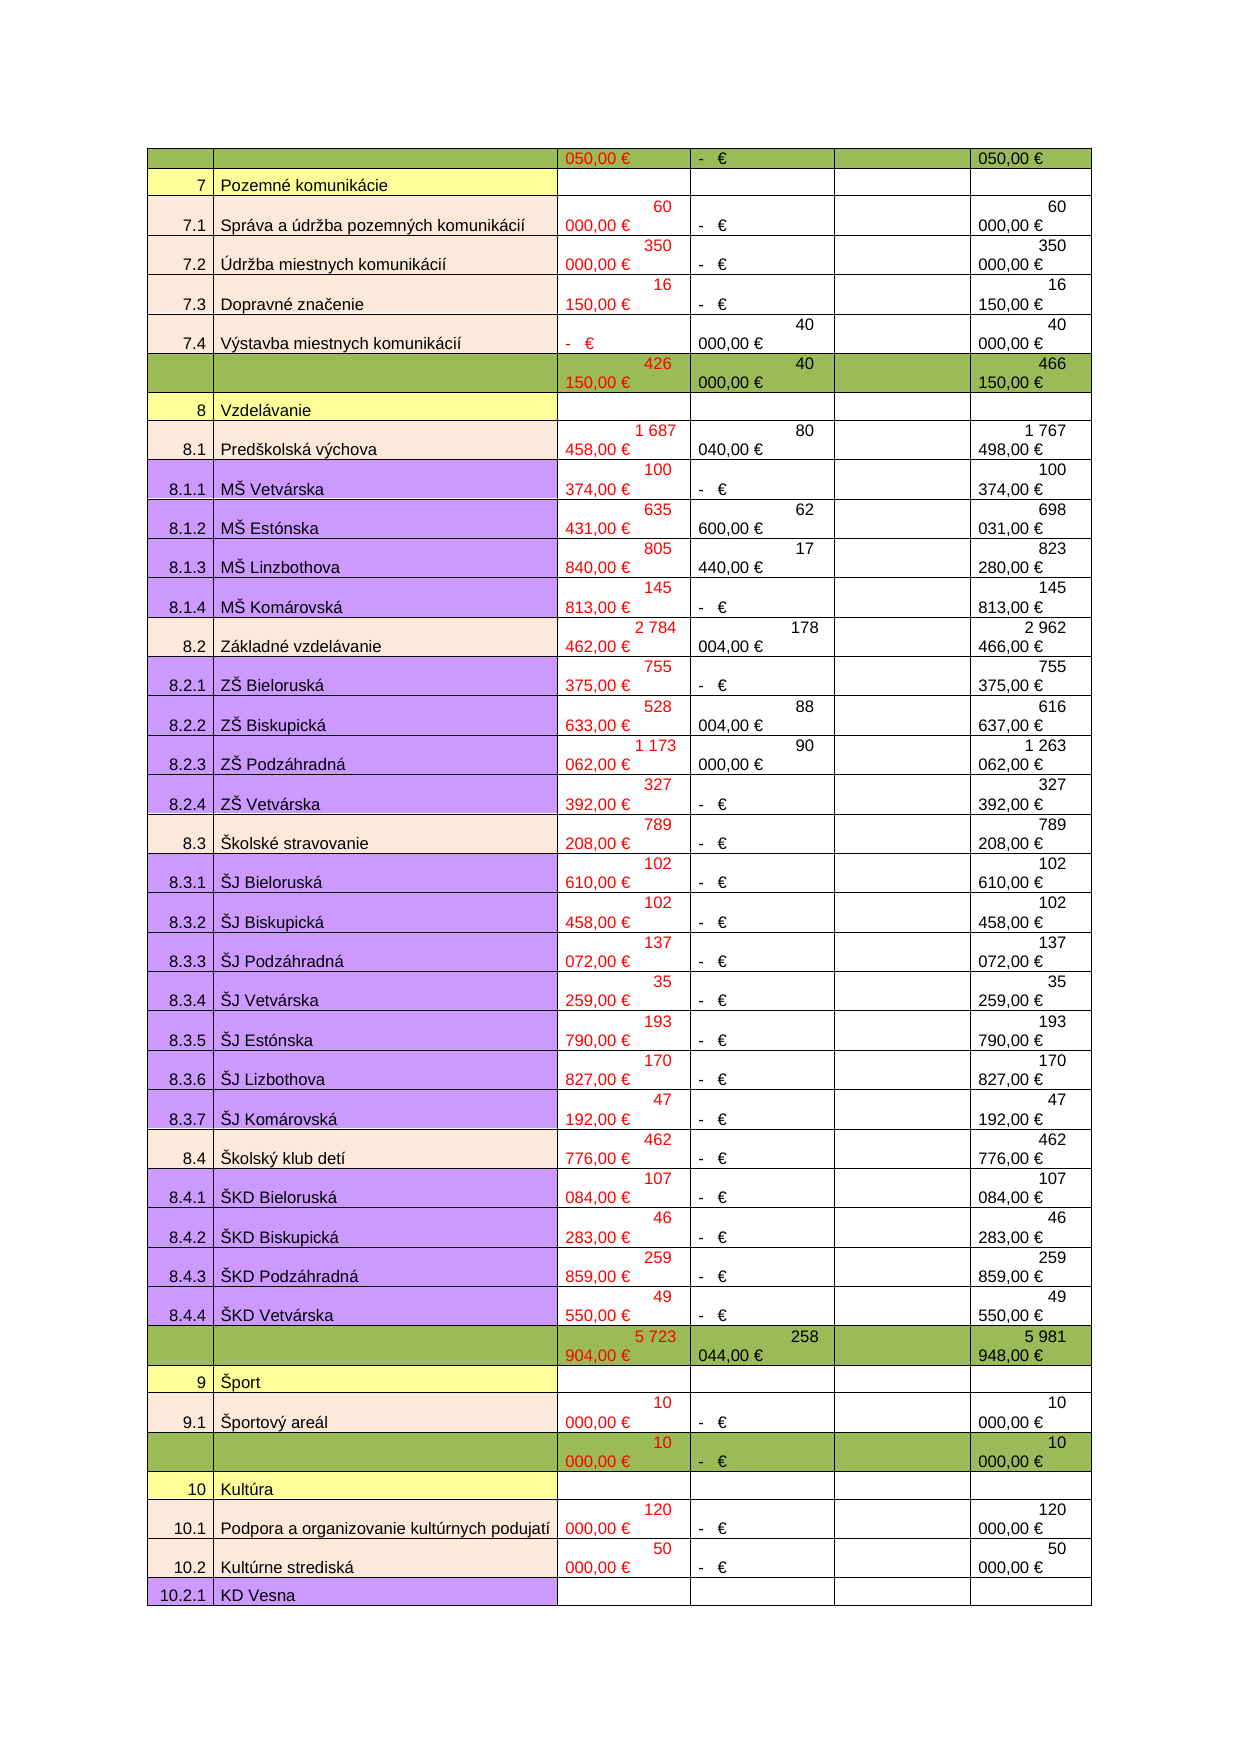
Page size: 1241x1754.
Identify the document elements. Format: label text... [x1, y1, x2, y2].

table_cell [835, 393, 970, 420]
table_cell 050,00 € [971, 149, 1091, 168]
table_cell 789 208,00 € [971, 815, 1091, 853]
table_cell 1 173 062,00 € [558, 736, 690, 774]
table_cell [835, 1539, 970, 1577]
table_cell 137 072,00 € [971, 933, 1091, 971]
table_cell [835, 196, 970, 235]
table_cell - € [691, 1393, 834, 1432]
table_cell [971, 1578, 1091, 1605]
table_cell 145 813,00 € [971, 578, 1091, 617]
table_cell 7.3 [148, 275, 213, 313]
table_cell 1 687 458,00 € [558, 421, 690, 459]
table_cell 8.3.7 [148, 1090, 213, 1128]
table_cell - € [691, 972, 834, 1010]
table_cell 102 610,00 € [971, 854, 1091, 892]
table_cell [835, 1208, 970, 1247]
table_cell [835, 854, 970, 892]
table_cell [971, 169, 1091, 195]
table_cell ZŠ Biskupická [214, 696, 557, 735]
table_cell 327 392,00 € [558, 775, 690, 813]
table_cell 8.1.1 [148, 460, 213, 498]
table_cell 327 392,00 € [971, 775, 1091, 813]
table_cell 2 962 466,00 € [971, 618, 1091, 656]
table_cell 102 458,00 € [558, 893, 690, 932]
table_cell 90 000,00 € [691, 736, 834, 774]
table_cell ZŠ Vetvárska [214, 775, 557, 813]
table_cell [835, 933, 970, 971]
table_cell 100 374,00 € [971, 460, 1091, 498]
table_cell 9.1 [148, 1393, 213, 1432]
table_cell ŠJ Vetvárska [214, 972, 557, 1010]
table_cell 35 259,00 € [971, 972, 1091, 1010]
table_cell 466 150,00 € [971, 354, 1091, 392]
table_cell Správa a údržba pozemných komunikácií [214, 196, 557, 235]
table_cell 698 031,00 € [971, 500, 1091, 538]
table_cell [835, 421, 970, 459]
table_cell - € [691, 1208, 834, 1247]
table_cell 8.2.3 [148, 736, 213, 774]
table_cell [971, 393, 1091, 420]
table_cell 10.2.1 [148, 1578, 213, 1605]
table_cell 35 259,00 € [558, 972, 690, 1010]
table_cell 100 374,00 € [558, 460, 690, 498]
table_cell Vzdelávanie [214, 393, 557, 420]
table_cell 755 375,00 € [971, 657, 1091, 695]
table_cell MŠ Linzbothova [214, 539, 557, 577]
table_cell 88 004,00 € [691, 696, 834, 735]
table_cell 47 192,00 € [971, 1090, 1091, 1128]
table_cell ŠKD Vetvárska [214, 1287, 557, 1325]
table_cell 102 458,00 € [971, 893, 1091, 932]
table_cell 528 633,00 € [558, 696, 690, 735]
table_cell 462 776,00 € [971, 1130, 1091, 1168]
table_cell [835, 149, 970, 168]
table_cell 10 000,00 € [971, 1433, 1091, 1471]
table_cell [148, 1433, 213, 1471]
table_cell 193 790,00 € [971, 1011, 1091, 1050]
table_cell 616 637,00 € [971, 696, 1091, 735]
table_cell 1 263 062,00 € [971, 736, 1091, 774]
table_cell 259 859,00 € [971, 1248, 1091, 1286]
table_cell - € [691, 275, 834, 313]
table_cell [835, 1051, 970, 1089]
table_cell - € [691, 933, 834, 971]
table_cell 193 790,00 € [558, 1011, 690, 1050]
table_cell - € [691, 1248, 834, 1286]
table_cell Základné vzdelávanie [214, 618, 557, 656]
table_cell [835, 275, 970, 313]
table_cell 62 600,00 € [691, 500, 834, 538]
table_cell 5 981 948,00 € [971, 1326, 1091, 1365]
table_cell 8.3.6 [148, 1051, 213, 1089]
table_cell - € [558, 315, 690, 353]
table_cell Šport [214, 1366, 557, 1392]
table_cell 10.1 [148, 1500, 213, 1538]
table_cell 350 000,00 € [558, 236, 690, 274]
table_cell [148, 149, 213, 168]
table_cell 8.1.4 [148, 578, 213, 617]
table_cell 170 827,00 € [558, 1051, 690, 1089]
table_cell - € [691, 893, 834, 932]
table_cell 17 440,00 € [691, 539, 834, 577]
table_cell [835, 815, 970, 853]
table_cell - € [691, 149, 834, 168]
table_cell 10.2 [148, 1539, 213, 1577]
table_cell - € [691, 236, 834, 274]
table_cell [835, 1578, 970, 1605]
table_cell 755 375,00 € [558, 657, 690, 695]
table_cell - € [691, 815, 834, 853]
table_cell Školské stravovanie [214, 815, 557, 853]
table_cell [558, 169, 690, 195]
table_cell ŠKD Podzáhradná [214, 1248, 557, 1286]
table_cell [835, 1472, 970, 1498]
table_cell 350 000,00 € [971, 236, 1091, 274]
table_cell 8.1.3 [148, 539, 213, 577]
table_cell 805 840,00 € [558, 539, 690, 577]
table_cell Podpora a organizovanie kultúrnych podujatí [214, 1500, 557, 1538]
table_cell 8.3.2 [148, 893, 213, 932]
table_cell [835, 618, 970, 656]
table_cell 178 004,00 € [691, 618, 834, 656]
table_cell 40 000,00 € [691, 315, 834, 353]
table_cell [835, 1130, 970, 1168]
table_cell 7.1 [148, 196, 213, 235]
table_cell ZŠ Podzáhradná [214, 736, 557, 774]
table_cell [214, 1433, 557, 1471]
table_cell MŠ Komárovská [214, 578, 557, 617]
table_cell ZŠ Bieloruská [214, 657, 557, 695]
table_cell - € [691, 775, 834, 813]
table_cell - € [691, 657, 834, 695]
table_cell 40 000,00 € [971, 315, 1091, 353]
table_cell - € [691, 578, 834, 617]
table_cell [835, 1366, 970, 1392]
table_cell Kultúra [214, 1472, 557, 1498]
table_cell [691, 1472, 834, 1498]
table_cell 46 283,00 € [971, 1208, 1091, 1247]
table_cell 8.4.4 [148, 1287, 213, 1325]
table_cell Údržba miestnych komunikácií [214, 236, 557, 274]
table_cell 7.2 [148, 236, 213, 274]
table_cell 107 084,00 € [971, 1169, 1091, 1207]
table_cell [835, 736, 970, 774]
table_cell [558, 1472, 690, 1498]
table_cell 8.1 [148, 421, 213, 459]
table_cell MŠ Estónska [214, 500, 557, 538]
table_cell [691, 1366, 834, 1392]
table_cell [835, 1500, 970, 1538]
table_cell 8.4.1 [148, 1169, 213, 1207]
table_cell MŠ Vetvárska [214, 460, 557, 498]
table_cell 137 072,00 € [558, 933, 690, 971]
table_cell 050,00 € [558, 149, 690, 168]
table_cell 823 280,00 € [971, 539, 1091, 577]
table_cell - € [691, 854, 834, 892]
table_cell - € [691, 1169, 834, 1207]
table_cell ŠJ Lizbothova [214, 1051, 557, 1089]
table_cell 80 040,00 € [691, 421, 834, 459]
table_cell [148, 354, 213, 392]
table_cell 107 084,00 € [558, 1169, 690, 1207]
table_cell 7.4 [148, 315, 213, 353]
table_cell 7 [148, 169, 213, 195]
table_cell 49 550,00 € [971, 1287, 1091, 1325]
table_cell 258 044,00 € [691, 1326, 834, 1365]
table_cell Školský klub detí [214, 1130, 557, 1168]
table_cell KD Vesna [214, 1578, 557, 1605]
table_cell 60 000,00 € [558, 196, 690, 235]
table_cell 49 550,00 € [558, 1287, 690, 1325]
table_cell 635 431,00 € [558, 500, 690, 538]
table_cell 8.4.3 [148, 1248, 213, 1286]
table_cell [835, 1090, 970, 1128]
table_cell 8.3 [148, 815, 213, 853]
table_cell 46 283,00 € [558, 1208, 690, 1247]
table_cell - € [691, 460, 834, 498]
table_cell [691, 1578, 834, 1605]
table_cell 50 000,00 € [971, 1539, 1091, 1577]
table_cell 10 000,00 € [971, 1393, 1091, 1432]
table_cell 16 150,00 € [558, 275, 690, 313]
table_cell ŠKD Biskupická [214, 1208, 557, 1247]
table_cell 8.2 [148, 618, 213, 656]
table_cell [835, 236, 970, 274]
table_cell - € [691, 1051, 834, 1089]
table_cell Výstavba miestnych komunikácií [214, 315, 557, 353]
table_cell [691, 169, 834, 195]
table_cell [835, 354, 970, 392]
table_cell [214, 1326, 557, 1365]
table_cell - € [691, 1433, 834, 1471]
table_cell - € [691, 1011, 834, 1050]
table_cell 50 000,00 € [558, 1539, 690, 1577]
table_cell [835, 1169, 970, 1207]
table_cell - € [691, 1090, 834, 1128]
table_cell [148, 1326, 213, 1365]
table_cell 120 000,00 € [971, 1500, 1091, 1538]
table_cell Kultúrne strediská [214, 1539, 557, 1577]
table_cell 9 [148, 1366, 213, 1392]
table_cell 145 813,00 € [558, 578, 690, 617]
table_cell [214, 149, 557, 168]
table_cell 8.4 [148, 1130, 213, 1168]
table_cell [558, 1578, 690, 1605]
table_cell [835, 460, 970, 498]
table_cell [835, 1248, 970, 1286]
table_cell [835, 775, 970, 813]
table_cell 8.3.1 [148, 854, 213, 892]
table_cell [835, 1433, 970, 1471]
table_cell - € [691, 1287, 834, 1325]
table_cell 259 859,00 € [558, 1248, 690, 1286]
table_cell 8.3.3 [148, 933, 213, 971]
table_cell ŠJ Podzáhradná [214, 933, 557, 971]
table_cell 2 784 462,00 € [558, 618, 690, 656]
table_cell [971, 1366, 1091, 1392]
table_cell 8.3.5 [148, 1011, 213, 1050]
table_cell - € [691, 1500, 834, 1538]
table_cell 462 776,00 € [558, 1130, 690, 1168]
table_cell 789 208,00 € [558, 815, 690, 853]
table_cell 170 827,00 € [971, 1051, 1091, 1089]
table_cell 120 000,00 € [558, 1500, 690, 1538]
table_cell 1 767 498,00 € [971, 421, 1091, 459]
table_cell - € [691, 1130, 834, 1168]
table_cell [835, 315, 970, 353]
table_cell [835, 1326, 970, 1365]
table_cell 10 000,00 € [558, 1393, 690, 1432]
table_cell [558, 393, 690, 420]
table_cell [835, 696, 970, 735]
table_cell Športový areál [214, 1393, 557, 1432]
table_cell 8.2.1 [148, 657, 213, 695]
table_cell [835, 539, 970, 577]
table_cell 8.1.2 [148, 500, 213, 538]
table_cell 10 [148, 1472, 213, 1498]
table_cell Predškolská výchova [214, 421, 557, 459]
table_cell 426 150,00 € [558, 354, 690, 392]
table_cell [971, 1472, 1091, 1498]
table_cell [691, 393, 834, 420]
table_cell [835, 972, 970, 1010]
table_cell [835, 500, 970, 538]
table_cell 5 723 904,00 € [558, 1326, 690, 1365]
table_cell - € [691, 196, 834, 235]
table_cell ŠJ Estónska [214, 1011, 557, 1050]
table_cell ŠKD Bieloruská [214, 1169, 557, 1207]
table_cell 8.2.2 [148, 696, 213, 735]
table_cell 102 610,00 € [558, 854, 690, 892]
table_cell ŠJ Komárovská [214, 1090, 557, 1128]
table_cell [835, 1287, 970, 1325]
table_cell 47 192,00 € [558, 1090, 690, 1128]
table_cell - € [691, 1539, 834, 1577]
table_cell [835, 657, 970, 695]
table_cell [835, 1011, 970, 1050]
table_cell [835, 578, 970, 617]
table_cell [835, 1393, 970, 1432]
table_cell Pozemné komunikácie [214, 169, 557, 195]
table_cell 60 000,00 € [971, 196, 1091, 235]
table_cell 16 150,00 € [971, 275, 1091, 313]
table_cell 40 000,00 € [691, 354, 834, 392]
table_cell [835, 169, 970, 195]
table_cell [835, 893, 970, 932]
table_cell ŠJ Biskupická [214, 893, 557, 932]
table_cell 8.2.4 [148, 775, 213, 813]
table_cell 8 [148, 393, 213, 420]
table_cell [214, 354, 557, 392]
table_cell [558, 1366, 690, 1392]
table_cell 8.3.4 [148, 972, 213, 1010]
table_cell 8.4.2 [148, 1208, 213, 1247]
table_cell 10 000,00 € [558, 1433, 690, 1471]
table_cell Dopravné značenie [214, 275, 557, 313]
table_cell ŠJ Bieloruská [214, 854, 557, 892]
